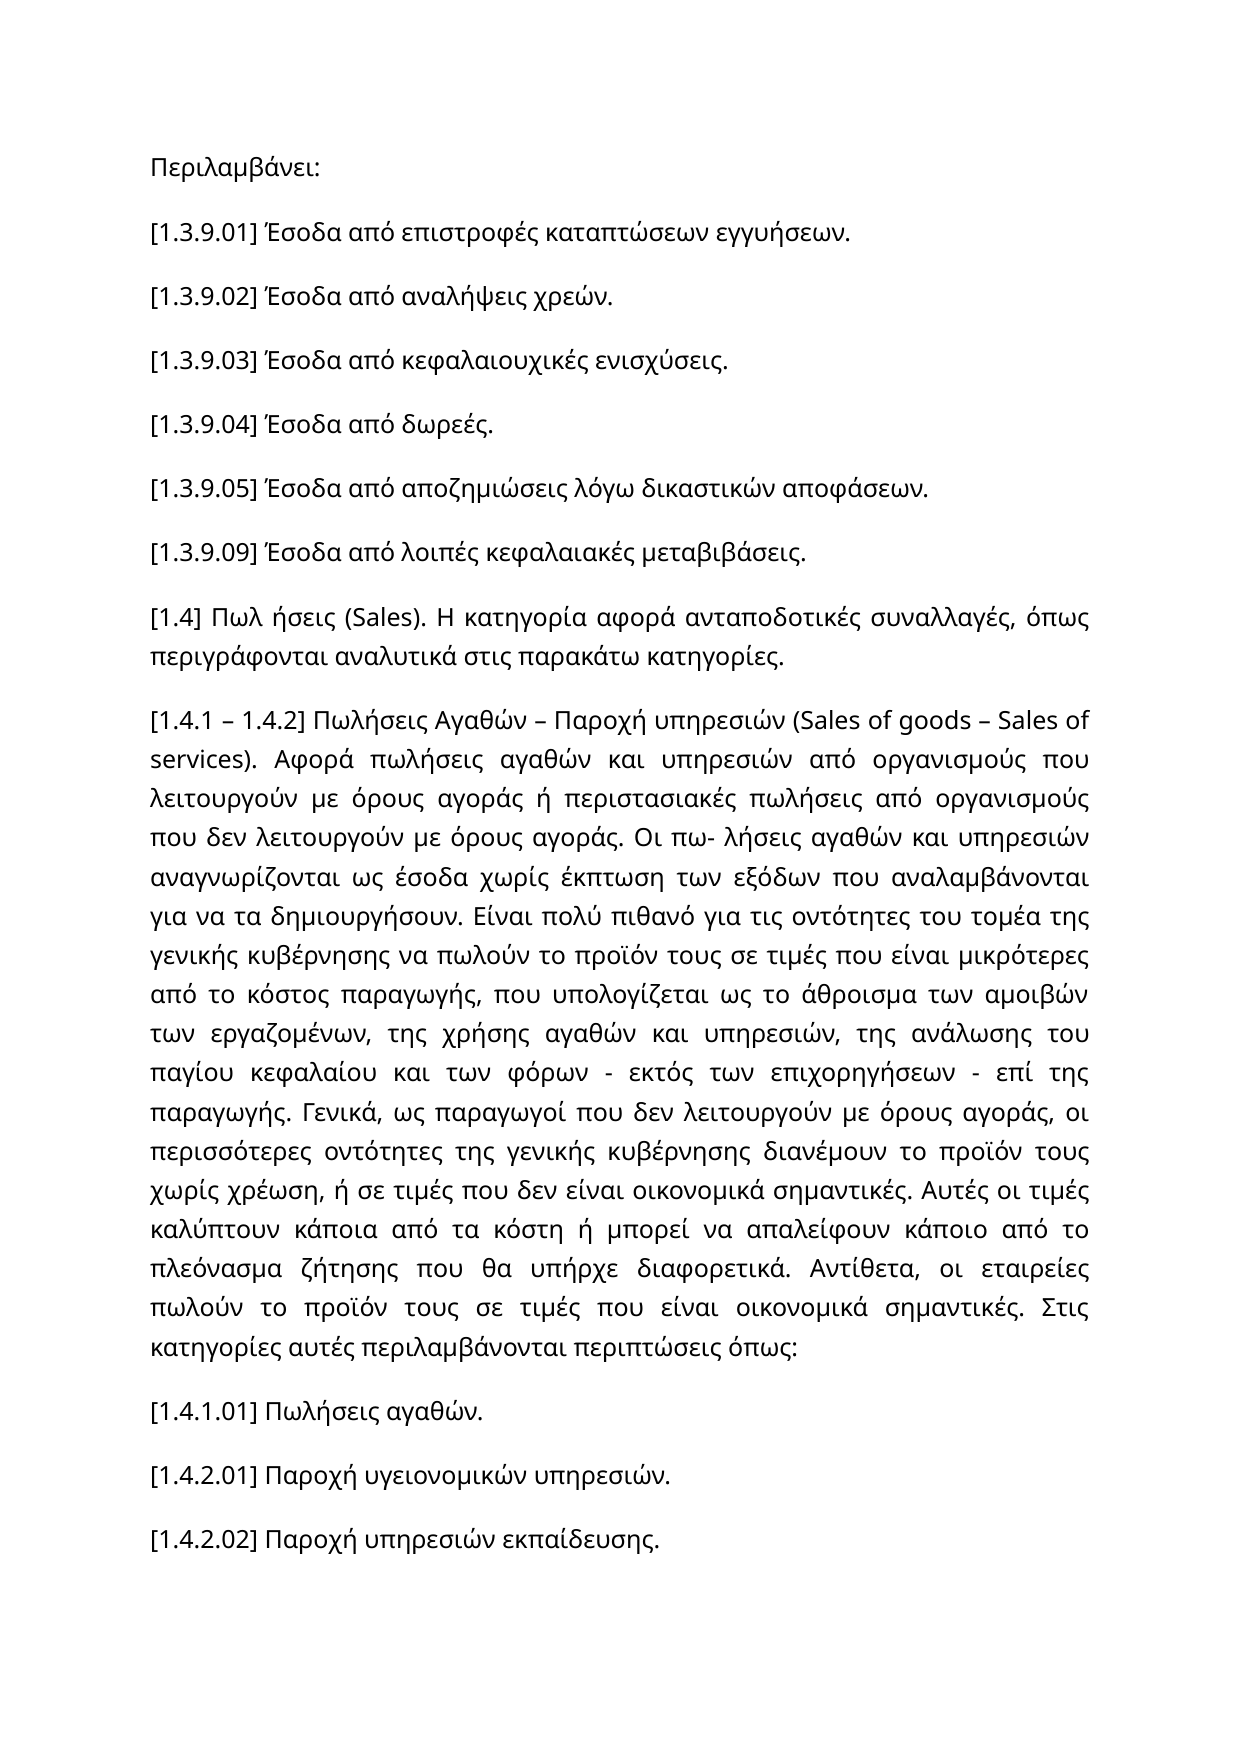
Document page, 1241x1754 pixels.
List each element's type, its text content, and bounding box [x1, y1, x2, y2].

text Περιλαμβάνει: [150, 150, 1090, 184]
text [1.3.9.03] Έσοδα από κεφαλαιουχικές ενισχύσεις. [150, 342, 1090, 377]
text [1.4.1.01] Πωλήσεις αγαθών. [150, 1393, 1090, 1427]
text [1.3.9.02] Έσοδα από αναλήψεις χρεών. [150, 278, 1090, 312]
text [1.4.1 – 1.4.2] Πωλήσεις Αγαθών – Παροχή υπηρεσιών (Sales of goods – Sales of services). Aφορά πωλήσεις αγαθών και υπηρεσιών από οργανισμούς που λειτουργούν με όρους αγοράς ή περιστασιακές πωλήσεις από οργανισμούς που δεν λειτουργούν με όρους αγοράς. Οι πω- λήσεις αγαθών και υπηρεσιών αναγνωρίζονται ως έσοδα χωρίς έκπτωση των εξόδων που αναλαμβάνονται για να τα δημιουργήσουν. Είναι πολύ πιθανό για τις οντότητες του τομέα της γενικής κυβέρνησης να πωλούν το προϊόν τους σε τιμές που είναι μικρότερες από το κόστος παραγωγής, που υπολογίζεται ως το άθροισμα των αμοιβών των εργαζομένων, της χρήσης αγαθών και υπηρεσιών, της ανάλωσης του παγίου κεφαλαίου και των φόρων - εκτός των επιχορηγήσεων - επί της παραγωγής. Γενικά, ως παραγωγοί που δεν λειτουργούν με όρους αγοράς, οι περισσότερες οντότητες της γενικής κυβέρνησης διανέμουν το προϊόν τους χωρίς χρέωση, ή σε τιμές που δεν είναι οικονομικά σημαντικές. Αυτές οι τιμές καλύπτουν κάποια από τα κόστη ή μπορεί να απαλείφουν κάποιο από το πλεόνασμα ζήτησης που θα υπήρχε διαφορετικά. Αντίθετα, οι εταιρείες πωλούν το προϊόν τους σε τιμές που είναι οικονομικά σημαντικές. Στις κατηγορίες αυτές περιλαμβάνονται περιπτώσεις όπως: [150, 702, 1090, 1363]
text [1.4.2.02] Παροχή υπηρεσιών εκπαίδευσης. [150, 1522, 1090, 1556]
text [1.4] Πωλ ήσεις (Sales). Η κατηγορία αφορά ανταποδοτικές συναλλαγές, όπως περιγράφονται αναλυτικά στις παρακάτω κατηγορίες. [150, 599, 1090, 672]
text [1.3.9.09] Έσοδα από λοιπές κεφαλαιακές μεταβιβάσεις. [150, 535, 1090, 569]
text [1.3.9.04] Έσοδα από δωρεές. [150, 407, 1090, 441]
text [1.3.9.01] Έσοδα από επιστροφές καταπτώσεων εγγυήσεων. [150, 214, 1090, 248]
text [1.3.9.05] Έσοδα από αποζημιώσεις λόγω δικαστικών αποφάσεων. [150, 471, 1090, 505]
text [1.4.2.01] Παροχή υγειονομικών υπηρεσιών. [150, 1457, 1090, 1492]
